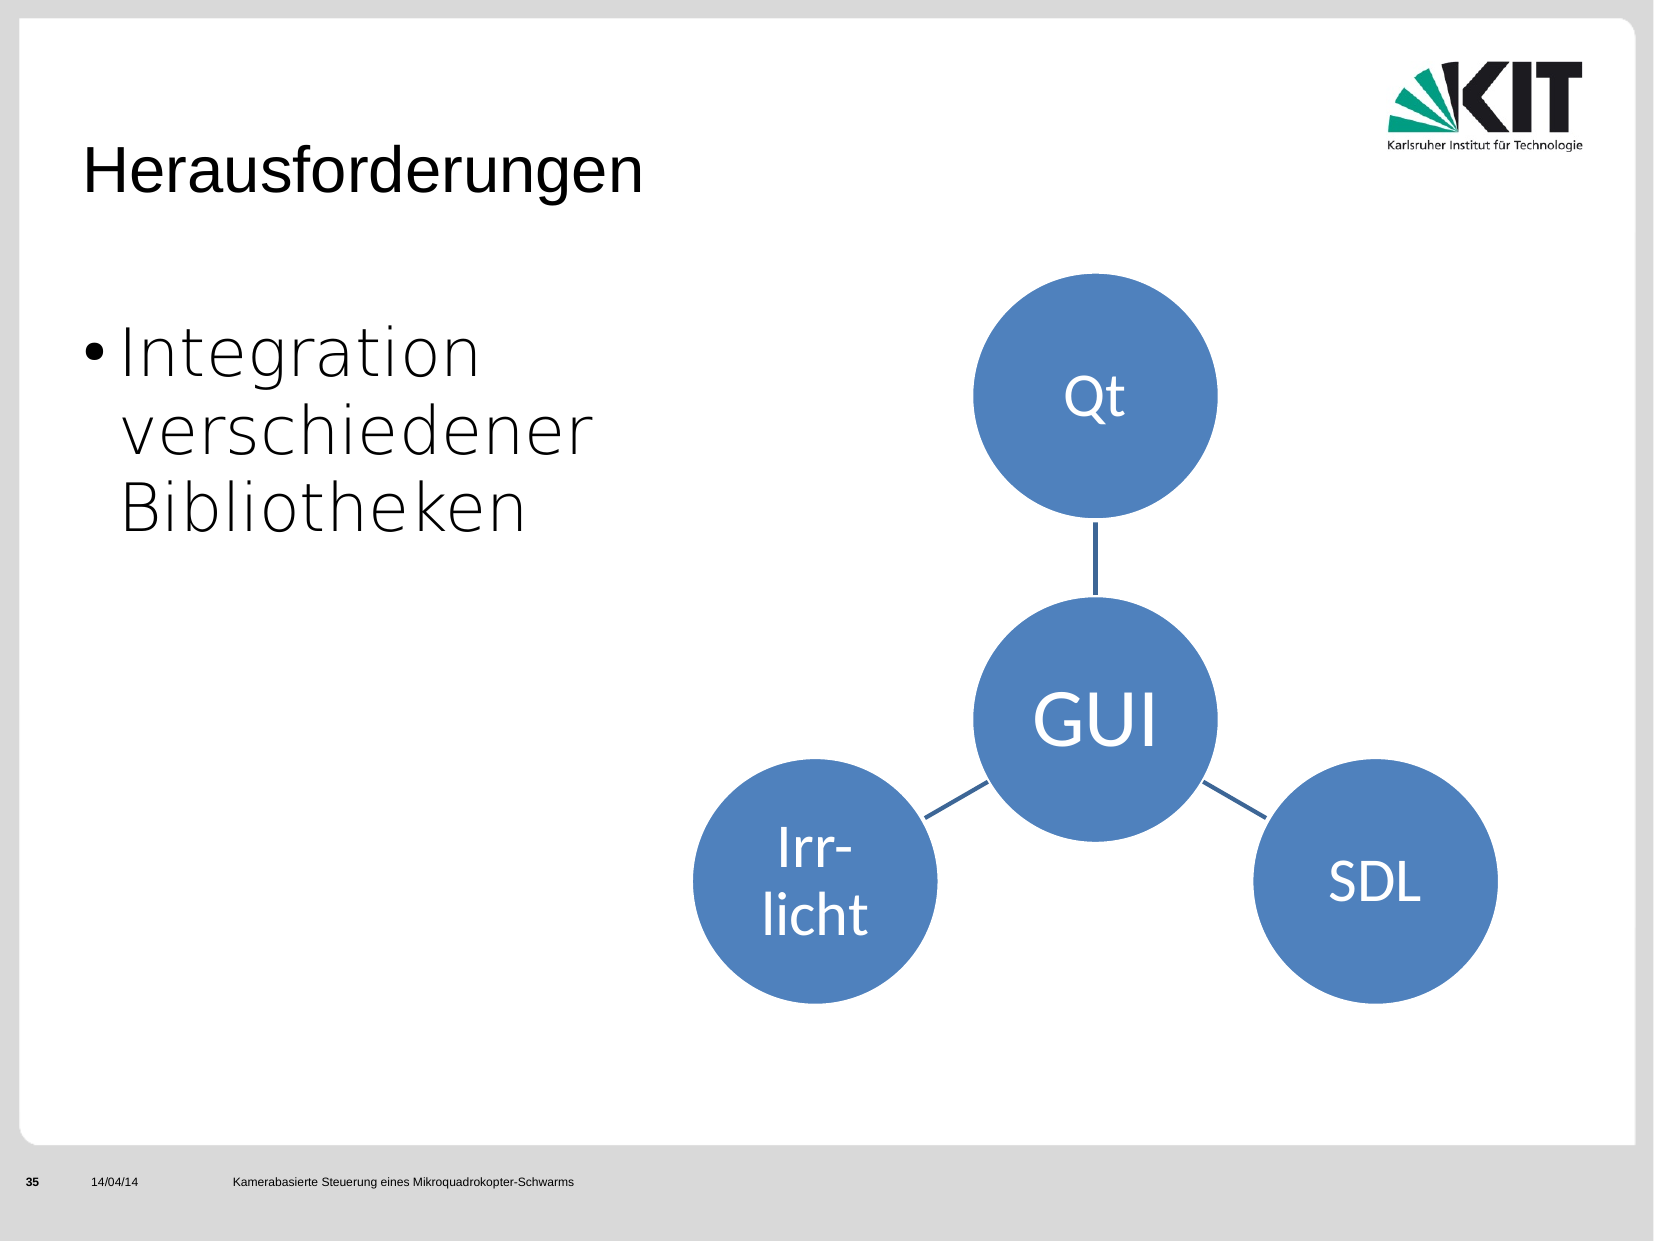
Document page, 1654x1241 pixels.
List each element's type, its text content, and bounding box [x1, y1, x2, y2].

picture [0, 0, 1654, 1241]
text_box Qt [971, 271, 1220, 521]
title Herausforderungen [82, 49, 1571, 257]
subtitle Integration verschiedener Bibliotheken [82, 290, 626, 650]
text_box GUI [971, 595, 1220, 844]
text_box Irr-licht [690, 757, 940, 1006]
text_box SDL [1251, 757, 1501, 1006]
